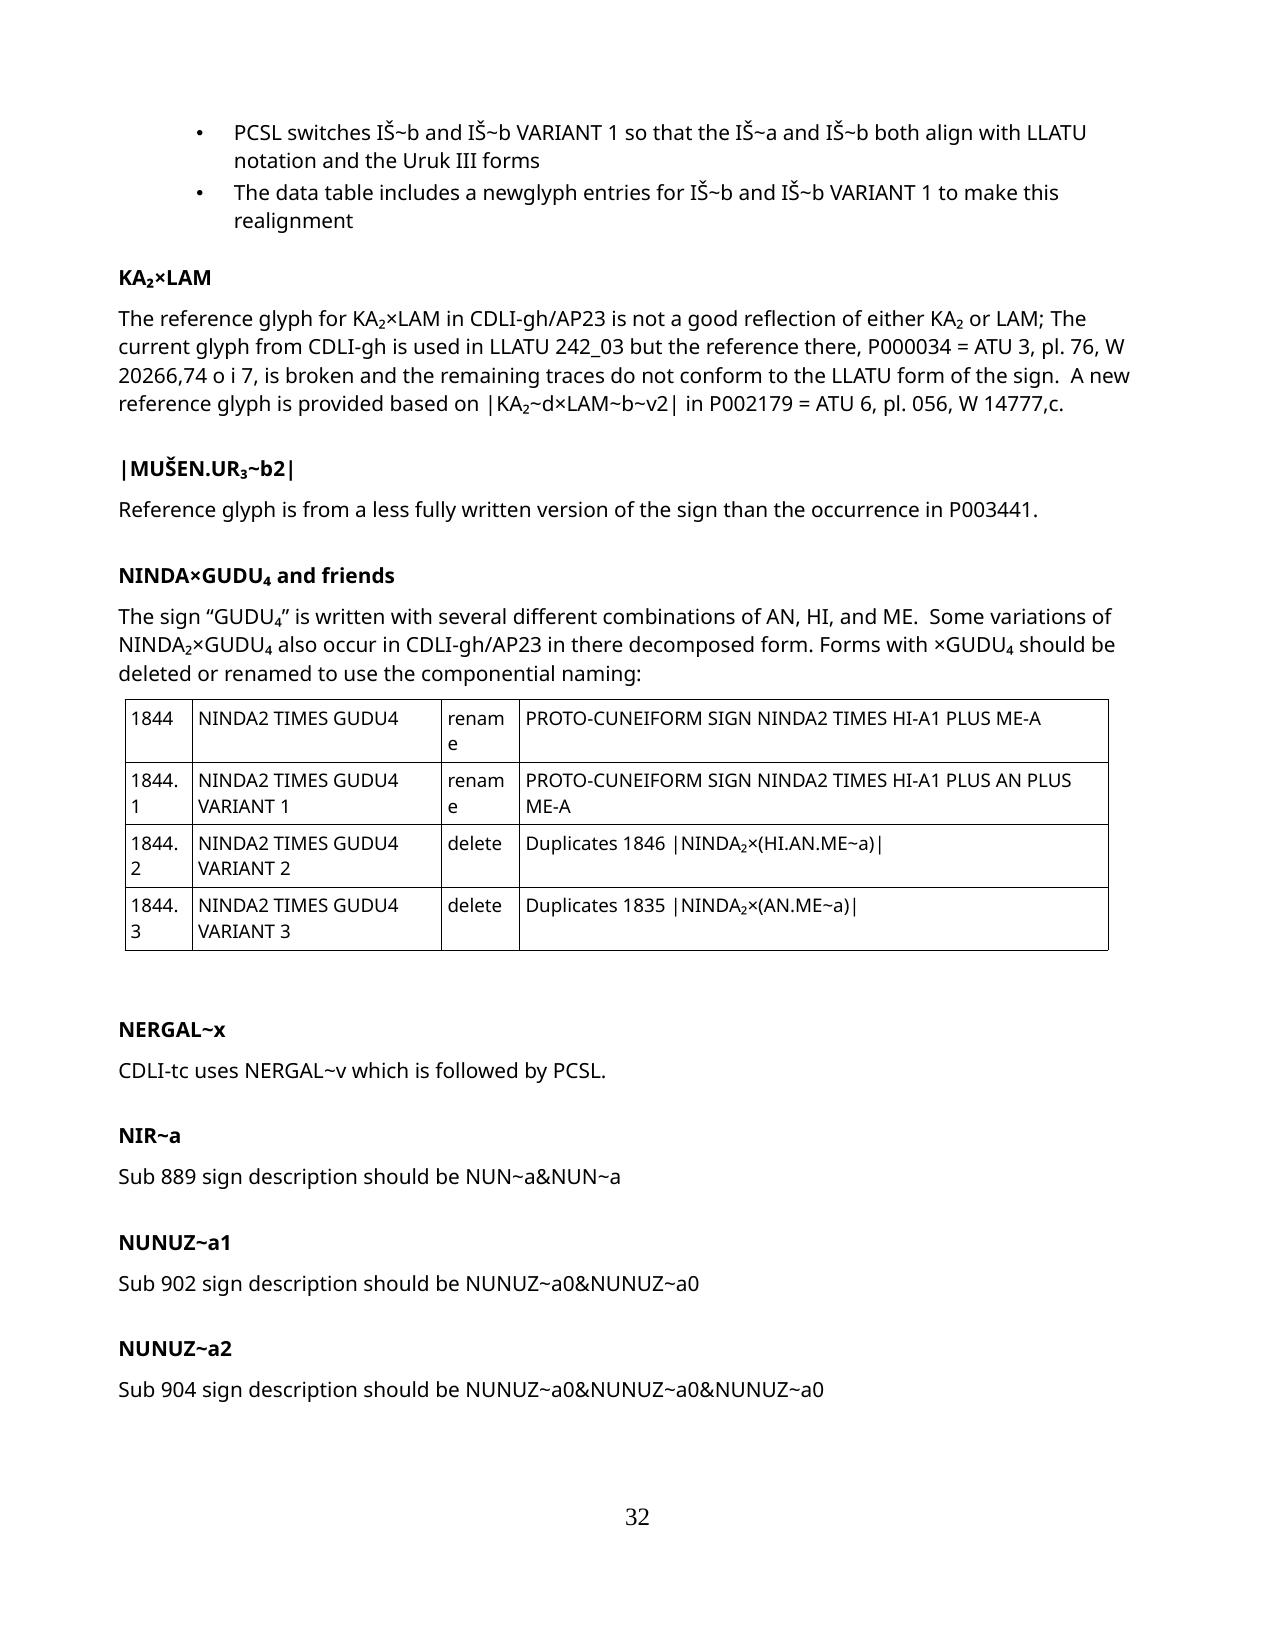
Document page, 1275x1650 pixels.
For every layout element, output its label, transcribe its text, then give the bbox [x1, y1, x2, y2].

subtitle NUNUZ~a1 [118, 1228, 1157, 1256]
text The reference glyph for KA₂×LAM in CDLI-gh/AP23 is not a good reflection of either KA₂ or LAM; The current glyph from CDLI-gh is used in LLATU 242_03 but the reference there, P000034 = ATU 3, pl. 76, W 20266,74 o i 7, is broken and the remaining traces do not conform to the LLATU form of the sign. A new reference glyph is provided based on |KA₂~d×LAM~b~v2| in P002179 = ATU 6, pl. 056, W 14777,c. [118, 304, 1157, 418]
table_cell NINDA2 TIMES GUDU4 VARIANT 1 [193, 763, 441, 824]
subtitle NINDA×GUDU₄ and friends [118, 561, 1157, 589]
table_cell Duplicates 1835 |NINDA₂×(AN.ME~a)| [520, 888, 1108, 949]
table_cell delete [442, 825, 519, 887]
table_cell delete [442, 888, 519, 949]
subtitle NUNUZ~a2 [118, 1334, 1157, 1363]
table_cell 1844.2 [126, 825, 192, 887]
table_header rename [442, 700, 519, 762]
text Sub 904 sign description should be NUNUZ~a0&NUNUZ~a0&NUNUZ~a0 [118, 1375, 1157, 1403]
text Sub 902 sign description should be NUNUZ~a0&NUNUZ~a0 [118, 1269, 1157, 1297]
table_header PROTO-CUNEIFORM SIGN NINDA2 TIMES HI-A1 PLUS ME-A [520, 700, 1108, 762]
list The data table includes a newglyph entries for IŠ~b and IŠ~b VARIANT 1 to make this realignment [196, 178, 1157, 235]
subtitle NIR~a [118, 1121, 1157, 1150]
subtitle NERGAL~x [118, 1015, 1157, 1043]
table_cell 1844.1 [126, 763, 192, 824]
text CDLI-tc uses NERGAL~v which is followed by PCSL. [118, 1056, 1157, 1084]
text Reference glyph is from a less fully written version of the sign than the occurrence in P003441. [118, 496, 1157, 524]
subtitle |MUŠEN.UR₃~b2| [118, 454, 1157, 483]
table_header NINDA2 TIMES GUDU4 [193, 700, 441, 762]
text The sign “GUDU₄” is written with several different combinations of AN, HI, and ME. Some variations of NINDA₂×GUDU₄ also occur in CDLI-gh/AP23 in there decomposed form. Forms with ×GUDU₄ should be deleted or renamed to use the componential naming: [118, 602, 1157, 687]
subtitle KA₂×LAM [118, 263, 1157, 291]
list PCSL switches IŠ~b and IŠ~b VARIANT 1 so that the IŠ~a and IŠ~b both align with LLATU notation and the Uruk III forms [196, 118, 1157, 175]
table_cell Duplicates 1846 |NINDA₂×(HI.AN.ME~a)| [520, 825, 1108, 887]
table_cell PROTO-CUNEIFORM SIGN NINDA2 TIMES HI-A1 PLUS AN PLUS ME-A [520, 763, 1108, 824]
table_header 1844 [126, 700, 192, 762]
table_cell rename [442, 763, 519, 824]
text Sub 889 sign description should be NUN~a&NUN~a [118, 1162, 1157, 1191]
table_cell 1844.3 [126, 888, 192, 949]
table_cell NINDA2 TIMES GUDU4 VARIANT 2 [193, 825, 441, 887]
table_cell NINDA2 TIMES GUDU4 VARIANT 3 [193, 888, 441, 949]
